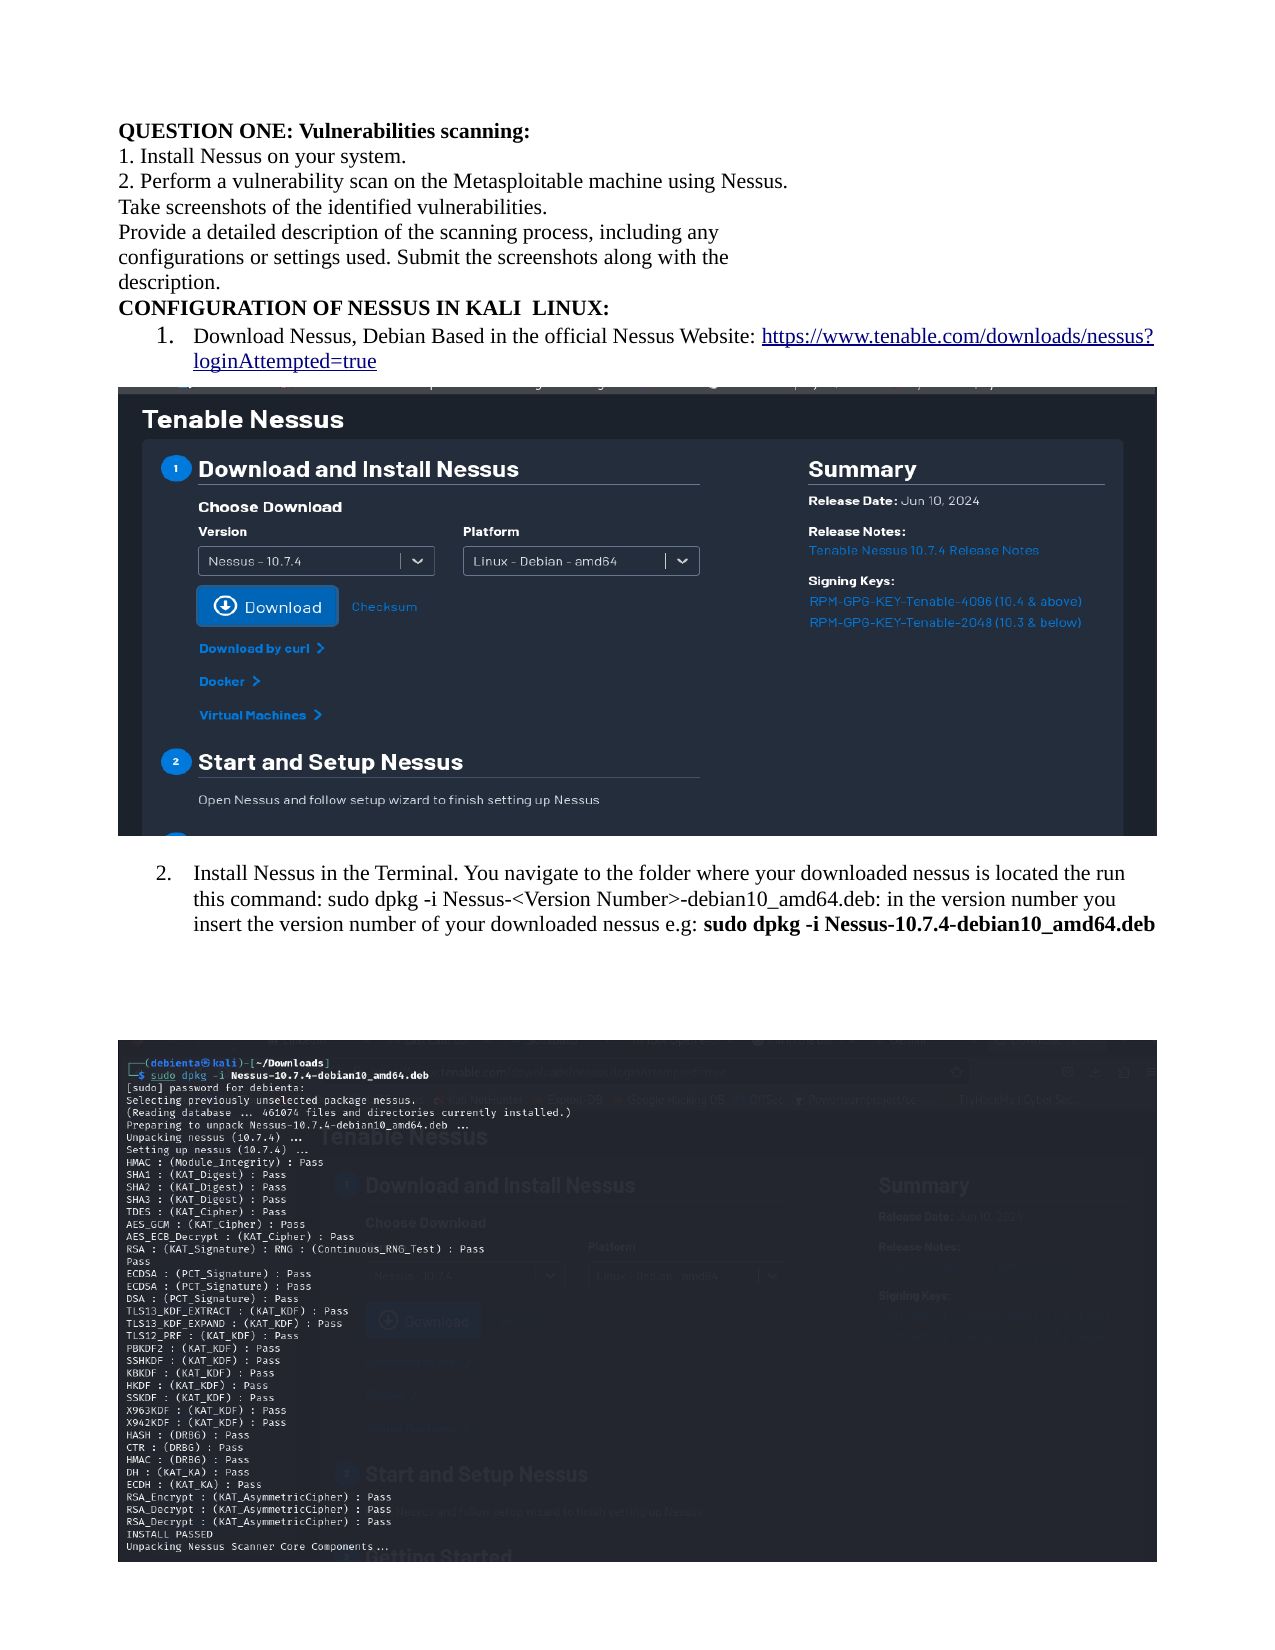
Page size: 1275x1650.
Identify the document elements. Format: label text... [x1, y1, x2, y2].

text configurations or settings used. Submit the screenshots along with the [118, 244, 1157, 269]
text 2. Perform a vulnerability scan on the Metasploitable machine using Nessus. [118, 168, 1157, 194]
list Download Nessus, Debian Based in the official Nessus Website: https://www.tenable.com/downloads/nessus?loginAttempted=true [156, 320, 1157, 374]
text 1. Install Nessus on your system. [118, 143, 1157, 168]
text description. [118, 269, 1157, 294]
text CONFIGURATION OF NESSUS IN KALI LINUX: [118, 294, 1157, 320]
picture [118, 387, 1157, 836]
text Take screenshots of the identified vulnerabilities. [118, 194, 1157, 219]
picture [118, 1040, 1157, 1562]
text Provide a detailed description of the scanning process, including any [118, 219, 1157, 244]
text QUESTION ONE: Vulnerabilities scanning: [118, 118, 1157, 143]
list Install Nessus in the Terminal. You navigate to the folder where your downloaded nessus is located the run this command: sudo dpkg -i Nessus-<Version Number>-debian10_amd64.deb: in the version number you insert the version number of your downloaded nessus e.g: sudo dpkg -i Nessus-10.7.4-debian10_amd64.deb [156, 860, 1157, 936]
